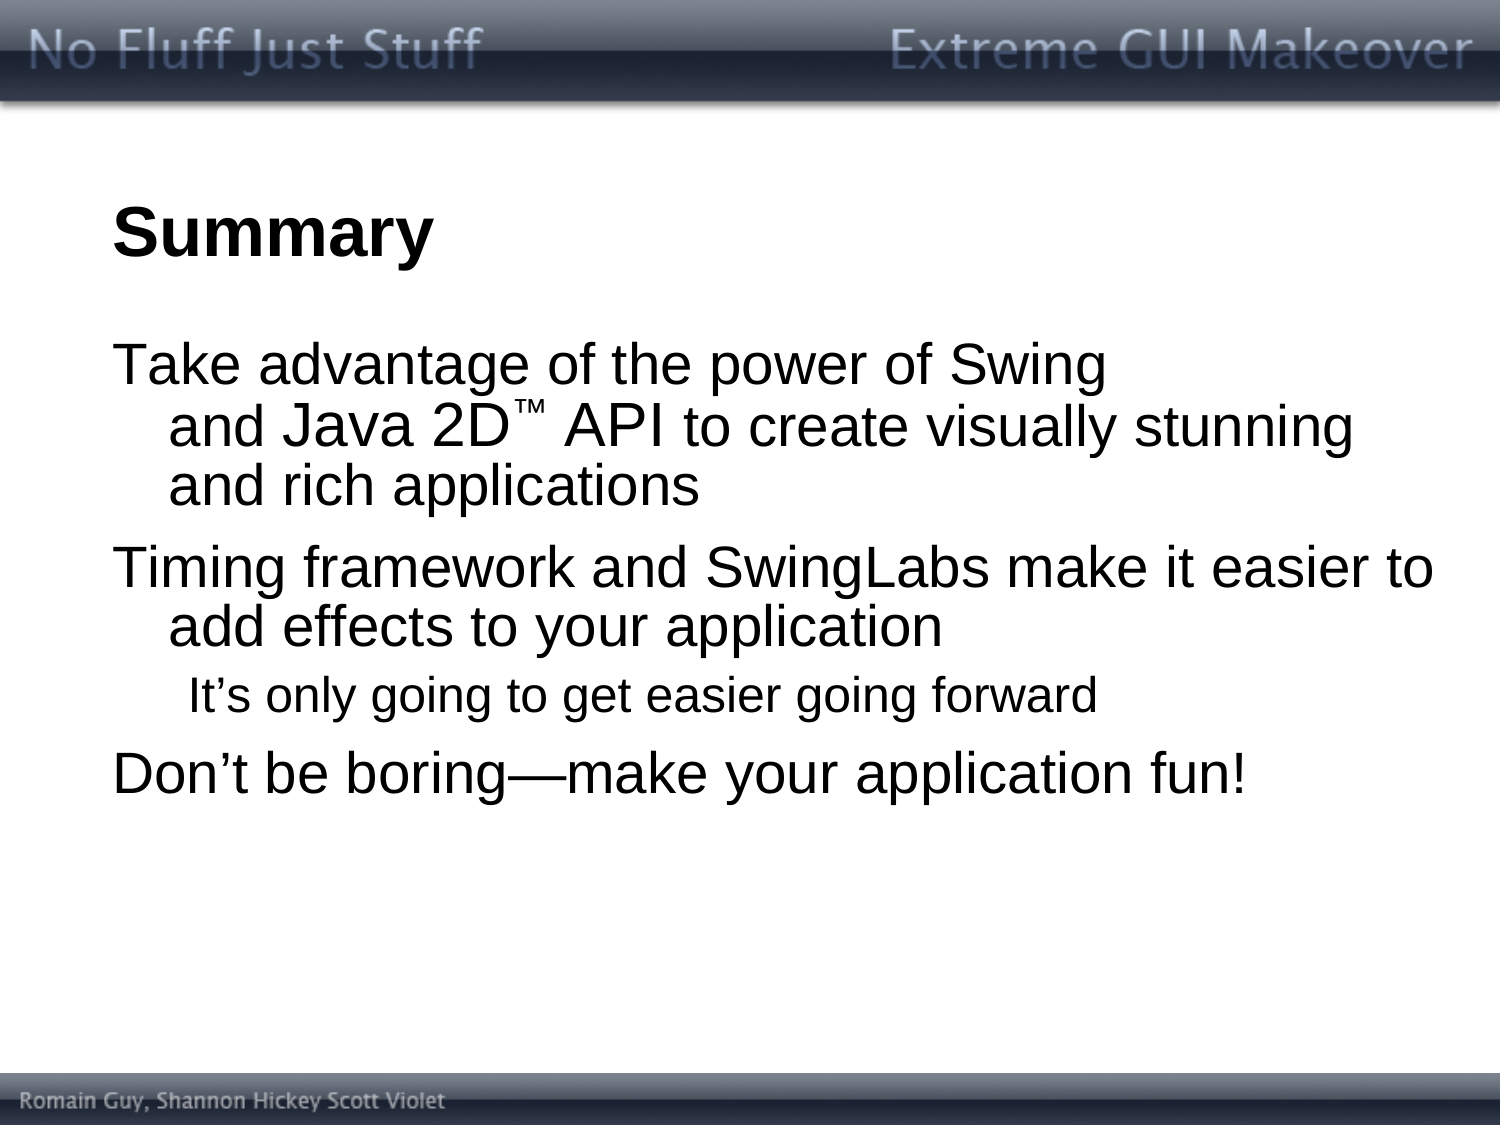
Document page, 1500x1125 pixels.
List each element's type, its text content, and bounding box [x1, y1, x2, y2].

title Summary [112, 119, 1417, 271]
picture [0, 1073, 1500, 1125]
picture [0, 0, 1500, 114]
list Take advantage of the power of Swing and Java 2D™ API to create visually stunning and rich applications Timing framework and SwingLabs make it easier to add effects to your application It’s only going to get easier going forward Don’t be boring—make your application fun! [112, 337, 1463, 1030]
